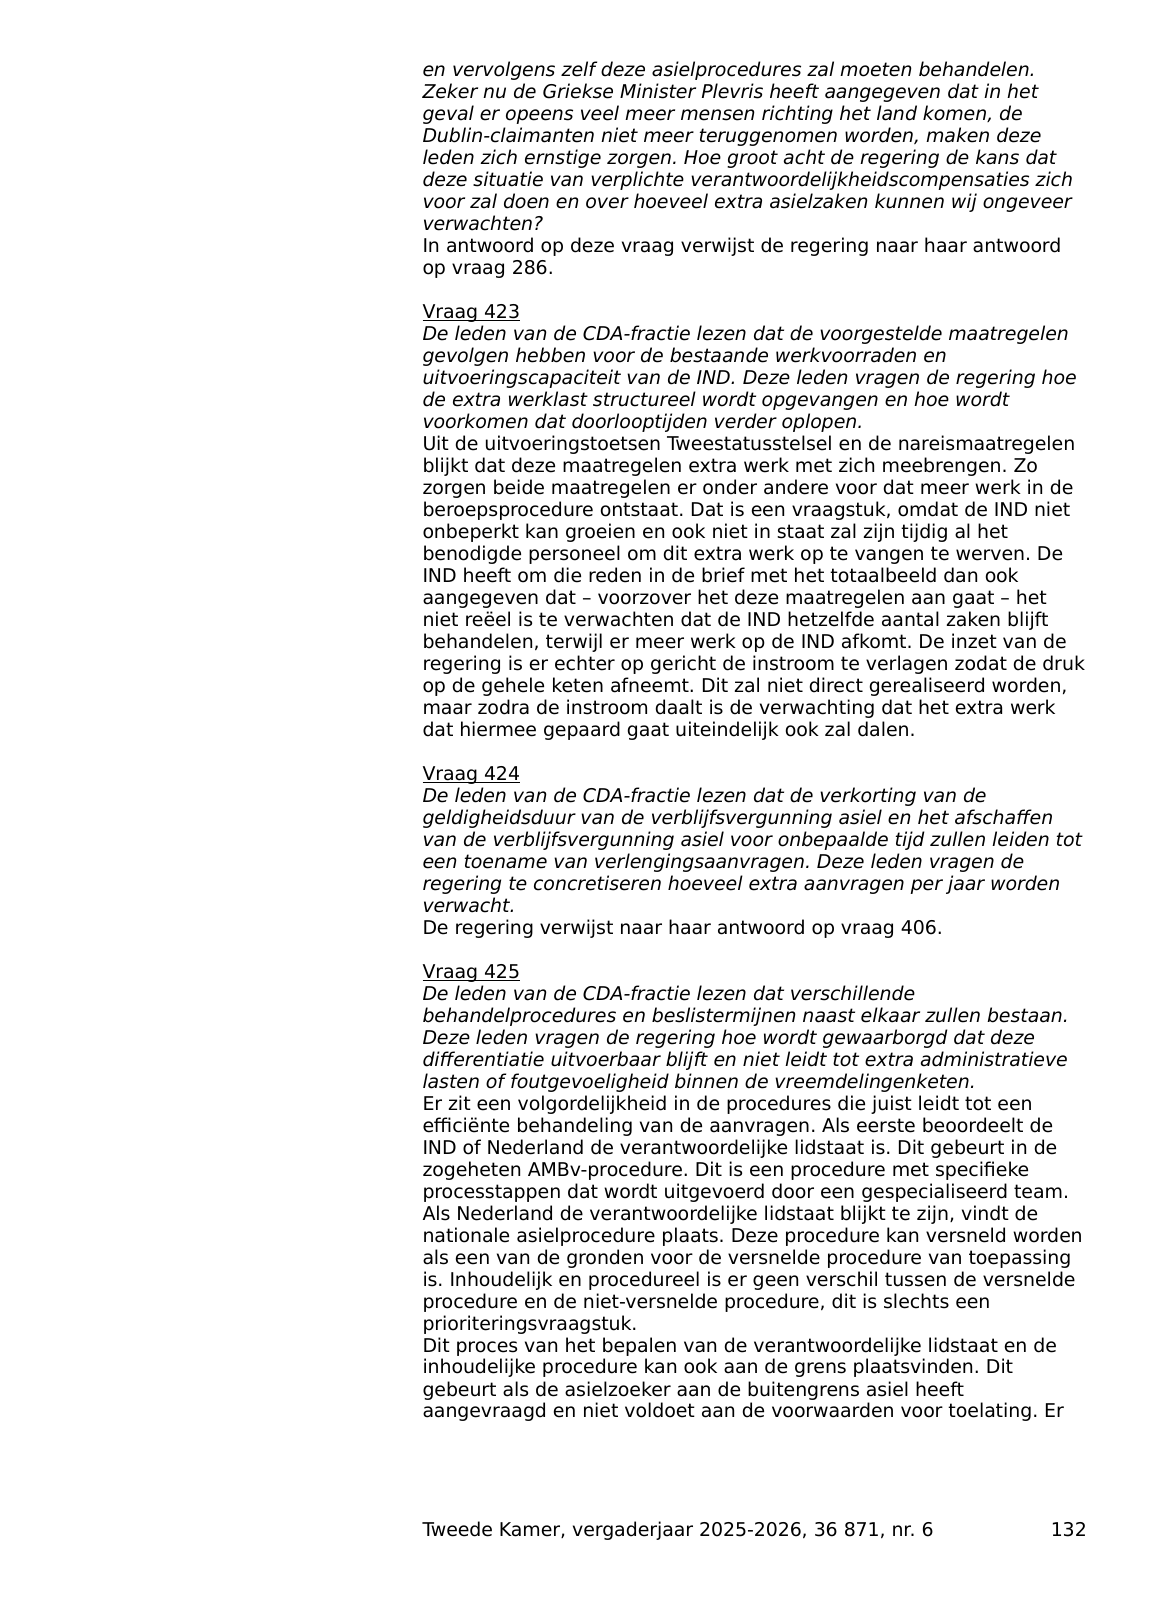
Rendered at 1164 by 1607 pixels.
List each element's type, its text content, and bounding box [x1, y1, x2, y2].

text De regering verwijst naar haar antwoord op vraag 406. [422, 917, 1087, 939]
text Dit proces van het bepalen van de verantwoordelijke lidstaat en de inhoudelijke procedure kan ook aan de grens plaatsvinden. Dit gebeurt als de asielzoeker aan de buitengrens asiel heeft aangevraagd en niet voldoet aan de voorwaarden voor toelating. Er [422, 1334, 1087, 1422]
text Vraag 424 [422, 763, 1087, 785]
text Uit de uitvoeringstoetsen Tweestatusstelsel en de nareismaatregelen blijkt dat deze maatregelen extra werk met zich meebrengen. Zo zorgen beide maatregelen er onder andere voor dat meer werk in de beroepsprocedure ontstaat. Dat is een vraagstuk, omdat de IND niet onbeperkt kan groeien en ook niet in staat zal zijn tijdig al het benodigde personeel om dit extra werk op te vangen te werven. De IND heeft om die reden in de brief met het totaalbeeld dan ook aangegeven dat – voorzover het deze maatregelen aan gaat – het niet reëel is te verwachten dat de IND hetzelfde aantal zaken blijft behandelen, terwijl er meer werk op de IND afkomt. De inzet van de regering is er echter op gericht de instroom te verlagen zodat de druk op de gehele keten afneemt. Dit zal niet direct gerealiseerd worden, maar zodra de instroom daalt is de verwachting dat het extra werk dat hiermee gepaard gaat uiteindelijk ook zal dalen. [422, 433, 1087, 741]
text Vraag 423 [422, 301, 1087, 323]
text De leden van de CDA-fractie lezen dat verschillende behandelprocedures en beslistermijnen naast elkaar zullen bestaan. Deze leden vragen de regering hoe wordt gewaarborgd dat deze differentiatie uitvoerbaar blijft en niet leidt tot extra administratieve lasten of foutgevoeligheid binnen de vreemdelingenketen. [422, 983, 1087, 1093]
text De leden van de CDA-fractie lezen dat de verkorting van de geldigheidsduur van de verblijfsvergunning asiel en het afschaffen van de verblijfsvergunning asiel voor onbepaalde tijd zullen leiden tot een toename van verlengingsaanvragen. Deze leden vragen de regering te concretiseren hoeveel extra aanvragen per jaar worden verwacht. [422, 785, 1087, 917]
text De leden van de CDA-fractie lezen dat de voorgestelde maatregelen gevolgen hebben voor de bestaande werkvoorraden en uitvoeringscapaciteit van de IND. Deze leden vragen de regering hoe de extra werklast structureel wordt opgevangen en hoe wordt voorkomen dat doorlooptijden verder oplopen. [422, 323, 1087, 433]
text Vraag 425 [422, 961, 1087, 983]
text Er zit een volgordelijkheid in de procedures die juist leidt tot een efficiënte behandeling van de aanvragen. Als eerste beoordeelt de IND of Nederland de verantwoordelijke lidstaat is. Dit gebeurt in de zogeheten AMBv-procedure. Dit is een procedure met specifieke processtappen dat wordt uitgevoerd door een gespecialiseerd team. Als Nederland de verantwoordelijke lidstaat blijkt te zijn, vindt de nationale asielprocedure plaats. Deze procedure kan versneld worden als een van de gronden voor de versnelde procedure van toepassing is. Inhoudelijk en procedureel is er geen verschil tussen de versnelde procedure en de niet-versnelde procedure, dit is slechts een prioriteringsvraagstuk. [422, 1093, 1087, 1334]
text In antwoord op deze vraag verwijst de regering naar haar antwoord op vraag 286. [422, 235, 1087, 279]
text en vervolgens zelf deze asielprocedures zal moeten behandelen. Zeker nu de Griekse Minister Plevris heeft aangegeven dat in het geval er opeens veel meer mensen richting het land komen, de Dublin-claimanten niet meer teruggenomen worden, maken deze leden zich ernstige zorgen. Hoe groot acht de regering de kans dat deze situatie van verplichte verantwoordelijkheidscompensaties zich voor zal doen en over hoeveel extra asielzaken kunnen wij ongeveer verwachten? [422, 59, 1087, 235]
